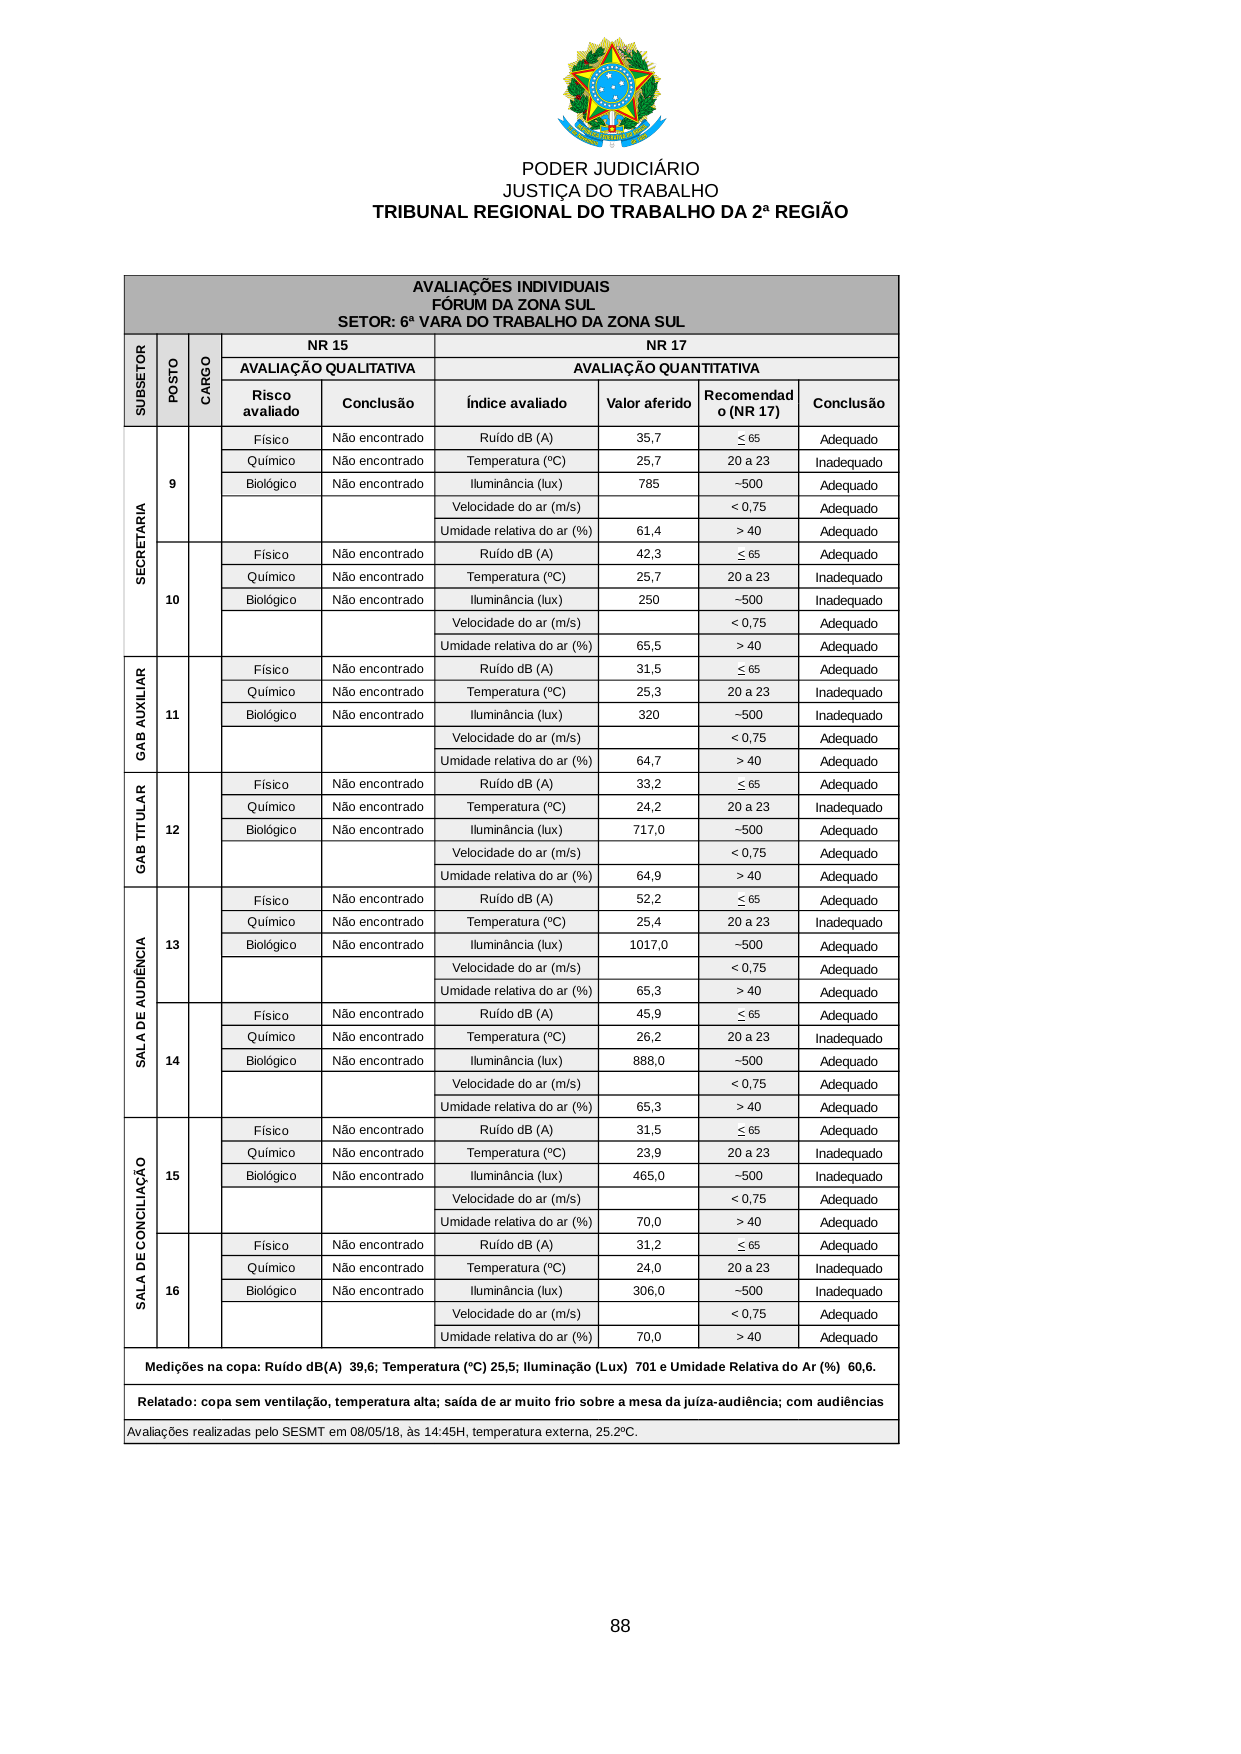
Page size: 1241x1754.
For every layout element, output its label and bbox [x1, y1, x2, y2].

table_header [118, 253, 1069, 1467]
